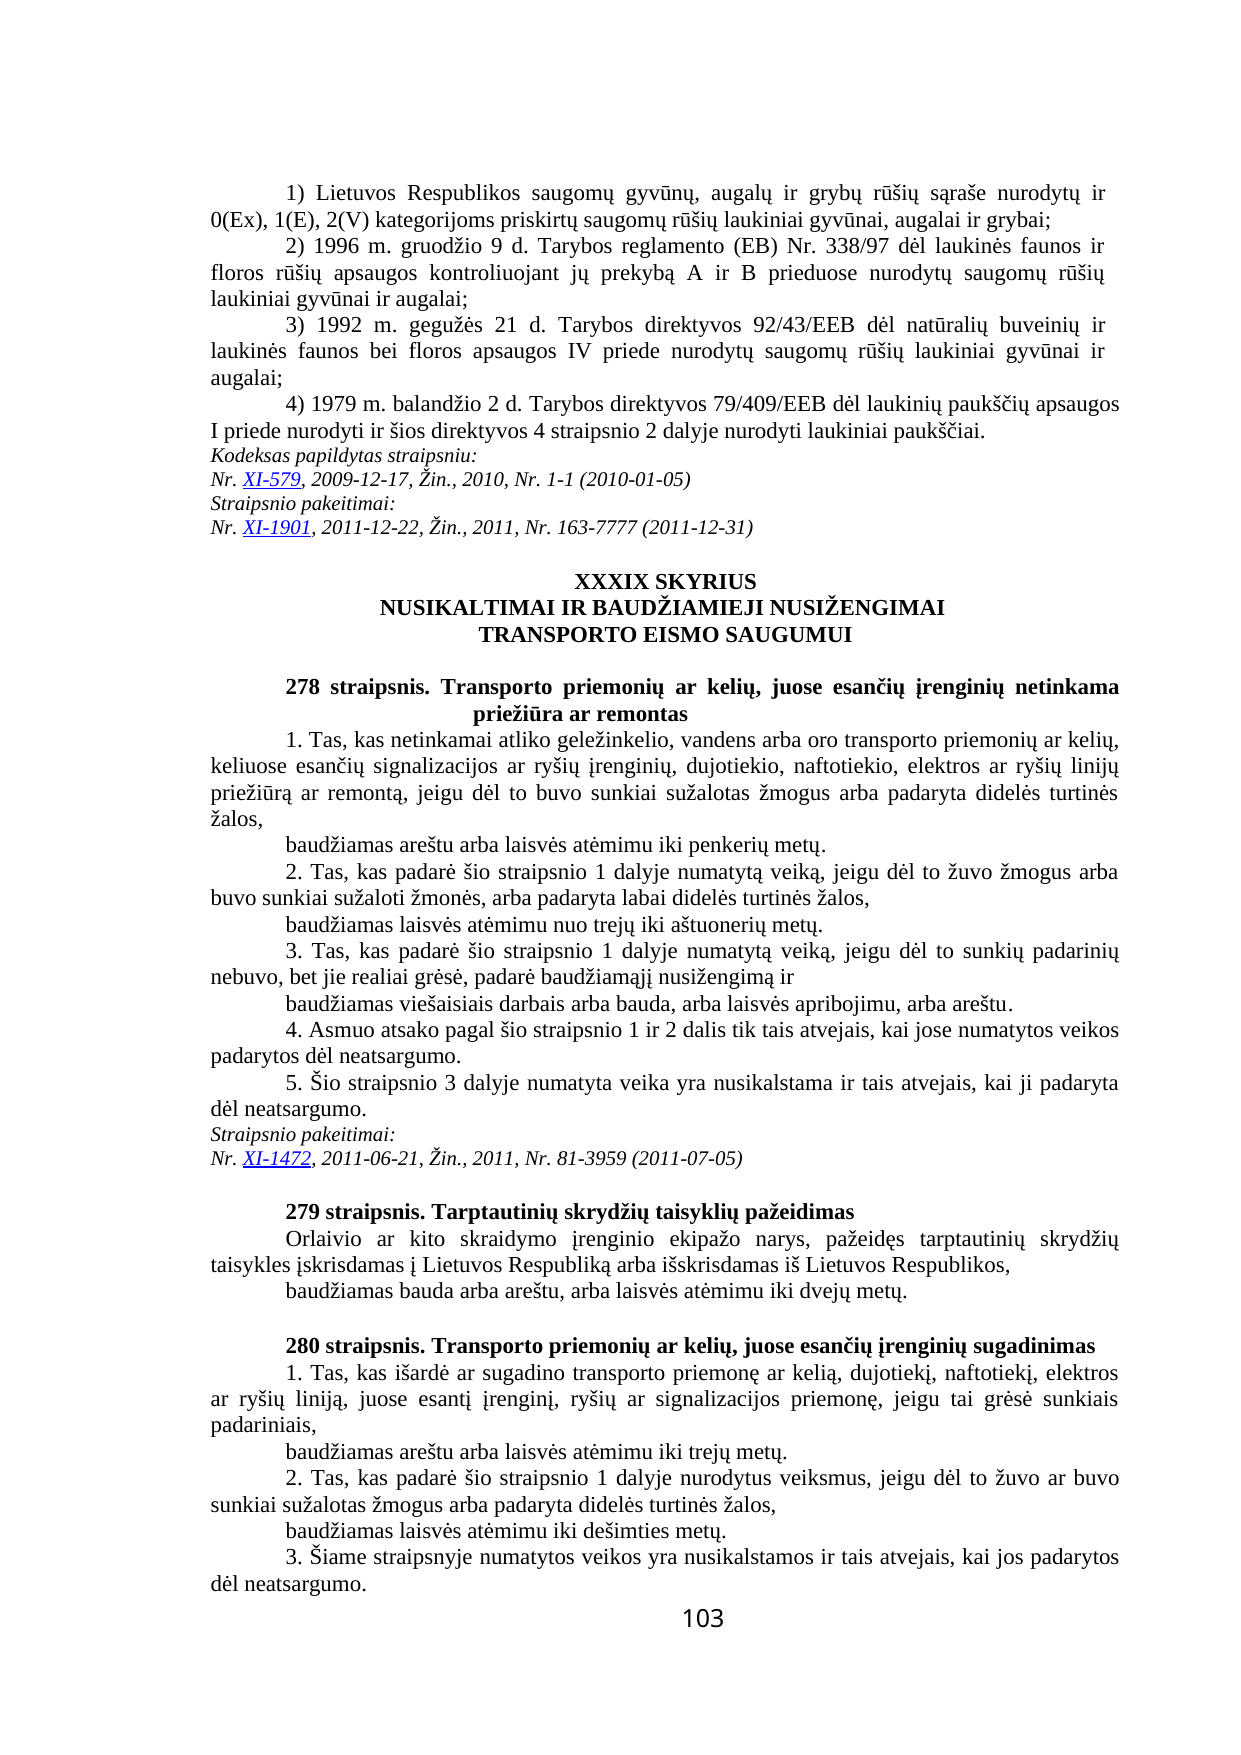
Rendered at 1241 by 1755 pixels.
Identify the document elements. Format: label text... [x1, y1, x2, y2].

text 2. Tas, kas padarė šio straipsnio 1 dalyje nurodytus veiksmus, jeigu dėl to žuvo ar buvo sunkiai sužalotas žmogus arba padaryta didelės turtinės žalos, [210, 1464, 1120, 1517]
text Nr. XI-579, 2009-12-17, Žin., 2010, Nr. 1-1 (2010-01-05) [210, 467, 1120, 491]
text 1. Tas, kas netinkamai atliko geležinkelio, vandens arba oro transporto priemonių ar kelių, keliuose esančių signalizacijos ar ryšių įrenginių, dujotiekio, naftotiekio, elektros ar ryšių linijų priežiūrą ar remontą, jeigu dėl to buvo sunkiai sužalotas žmogus arba padaryta didelės turtinės žalos, [210, 726, 1120, 832]
text XXXIX SKYRIUS [210, 568, 1120, 594]
text baudžiamas bauda arba areštu, arba laisvės atėmimu iki dvejų metų. [210, 1277, 1120, 1304]
text 3. Tas, kas padarė šio straipsnio 1 dalyje numatytą veiką, jeigu dėl to sunkių padarinių nebuvo, bet jie realiai grėsė, padarė baudžiamąjį nusižengimą ir [210, 937, 1120, 990]
text 2) 1996 m. gruodžio 9 d. Tarybos reglamento (EB) Nr. 338/97 dėl laukinės faunos ir floros rūšių apsaugos kontroliuojant jų prekybą A ir B prieduose nurodytų saugomų rūšių laukiniai gyvūnai ir augalai; [210, 232, 1106, 311]
text baudžiamas areštu arba laisvės atėmimu iki penkerių metų. [210, 832, 1120, 858]
text Orlaivio ar kito skraidymo įrenginio ekipažo narys, pažeidęs tarptautinių skrydžių taisykles įskrisdamas į Lietuvos Respubliką arba išskrisdamas iš Lietuvos Respublikos, [210, 1225, 1120, 1277]
text NUSIKALTIMAI IR BAUDŽIAMIEJI NUSIŽENGIMAI TRANSPORTO EISMO SAUGUMUI [210, 594, 1120, 647]
text 5. Šio straipsnio 3 dalyje numatyta veika yra nusikalstama ir tais atvejais, kai ji padaryta dėl neatsargumo. [210, 1069, 1120, 1121]
text baudžiamas laisvės atėmimu iki dešimties metų. [210, 1517, 1120, 1543]
text Nr. XI-1472, 2011-06-21, Žin., 2011, Nr. 81-3959 (2011-07-05) [210, 1146, 1120, 1169]
text Straipsnio pakeitimai: [210, 1121, 1120, 1146]
text Straipsnio pakeitimai: [210, 491, 1120, 515]
text 4. Asmuo atsako pagal šio straipsnio 1 ir 2 dalis tik tais atvejais, kai jose numatytos veikos padarytos dėl neatsargumo. [210, 1016, 1120, 1069]
text 280 straipsnis. Transporto priemonių ar kelių, juose esančių įrenginių sugadinimas [285, 1332, 1120, 1359]
text 2. Tas, kas padarė šio straipsnio 1 dalyje numatytą veiką, jeigu dėl to žuvo žmogus arba buvo sunkiai sužaloti žmonės, arba padaryta labai didelės turtinės žalos, [210, 858, 1120, 911]
text baudžiamas viešaisiais darbais arba bauda, arba laisvės apribojimu, arba areštu. [210, 990, 1120, 1016]
text 4) 1979 m. balandžio 2 d. Tarybos direktyvos 79/409/EEB dėl laukinių paukščių apsaugos I priede nurodyti ir šios direktyvos 4 straipsnio 2 dalyje nurodyti laukiniai paukščiai. [210, 390, 1120, 443]
text baudžiamas laisvės atėmimu nuo trejų iki aštuonerių metų. [210, 911, 1120, 937]
text Nr. XI-1901, 2011-12-22, Žin., 2011, Nr. 163-7777 (2011-12-31) [210, 515, 1120, 539]
text 3) 1992 m. gegužės 21 d. Tarybos direktyvos 92/43/EEB dėl natūralių buveinių ir laukinės faunos bei floros apsaugos IV priede nurodytų saugomų rūšių laukiniai gyvūnai ir augalai; [210, 311, 1106, 390]
text 3. Šiame straipsnyje numatytos veikos yra nusikalstamos ir tais atvejais, kai jos padarytos dėl neatsargumo. [210, 1543, 1120, 1596]
text baudžiamas areštu arba laisvės atėmimu iki trejų metų. [210, 1438, 1120, 1464]
text 279 straipsnis. Tarptautinių skrydžių taisyklių pažeidimas [210, 1198, 1120, 1225]
text 1) Lietuvos Respublikos saugomų gyvūnų, augalų ir grybų rūšių sąraše nurodytų ir 0(Ex), 1(E), 2(V) kategorijoms priskirtų saugomų rūšių laukiniai gyvūnai, augalai ir grybai; [210, 179, 1106, 232]
text Kodeksas papildytas straipsniu: [210, 443, 1120, 467]
text 1. Tas, kas išardė ar sugadino transporto priemonę ar kelią, dujotiekį, naftotiekį, elektros ar ryšių liniją, juose esantį įrenginį, ryšių ar signalizacijos priemonę, jeigu tai grėsė sunkiais padariniais, [210, 1359, 1120, 1438]
text 278 straipsnis. Transporto priemonių ar kelių, juose esančių įrenginių netinkama priežiūra ar remontas [285, 673, 1120, 726]
